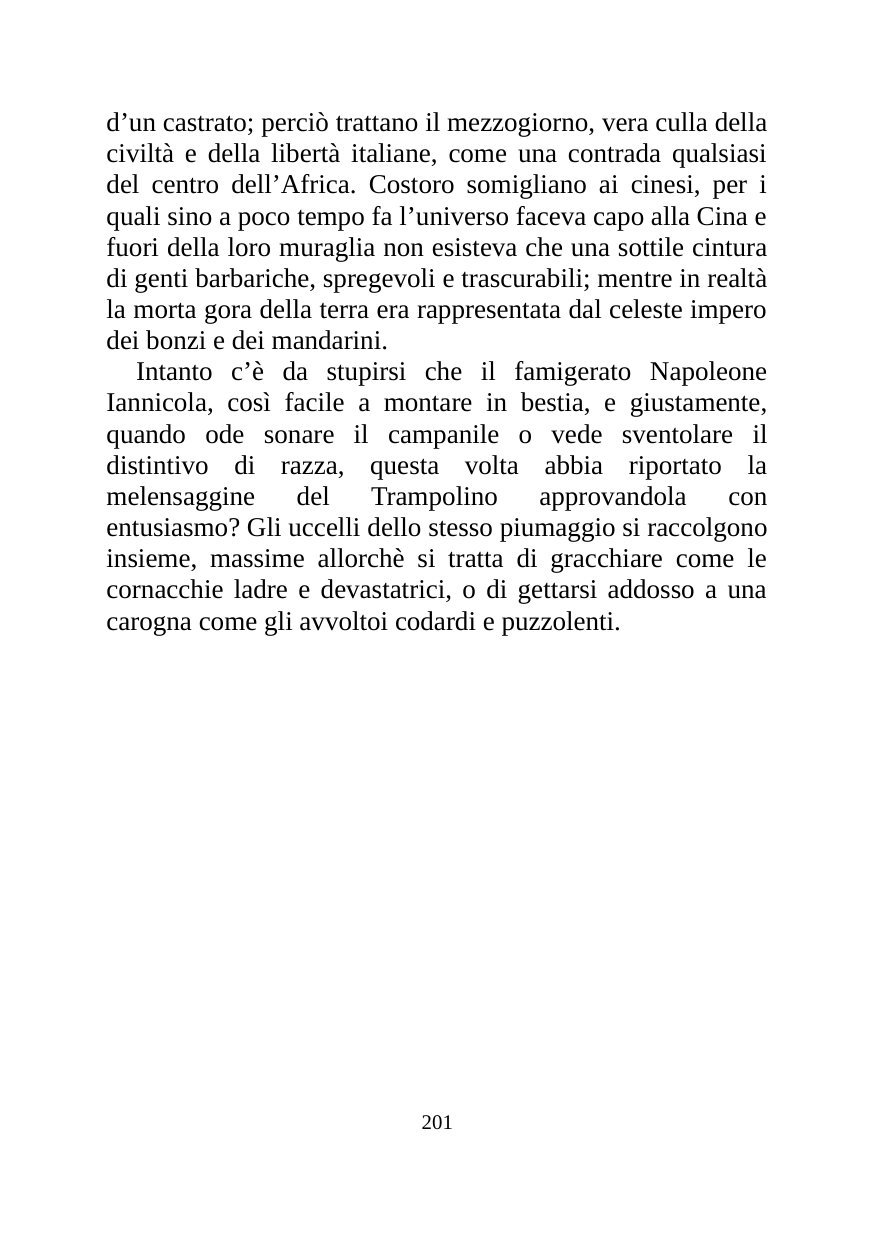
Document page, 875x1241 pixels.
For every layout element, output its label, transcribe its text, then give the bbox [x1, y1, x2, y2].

text Intanto c’è da stupirsi che il famigerato Napoleone Iannicola, così facile a montare in bestia, e giustamente, quando ode sonare il campanile o vede sventolare il distintivo di razza, questa volta abbia riportato la melensaggine del Trampolino approvandola con entusiasmo? Gli uccelli dello stesso piumaggio si raccolgono insieme, massime allorchè si tratta di gracchiare come le cornacchie ladre e devastatrici, o di gettarsi addosso a una carogna come gli avvoltoi codardi e puzzolenti. [106, 355, 768, 636]
text d’un castrato; perciò trattano il mezzogiorno, vera culla della civiltà e della libertà italiane, come una contrada qualsiasi del centro dell’Africa. Costoro somigliano ai cinesi, per i quali sino a poco tempo fa l’universo faceva capo alla Cina e fuori della loro muraglia non esisteva che una sottile cintura di genti barbariche, spregevoli e trascurabili; mentre in realtà la morta gora della terra era rappresentata dal celeste impero dei bonzi e dei mandarini. [106, 106, 768, 355]
